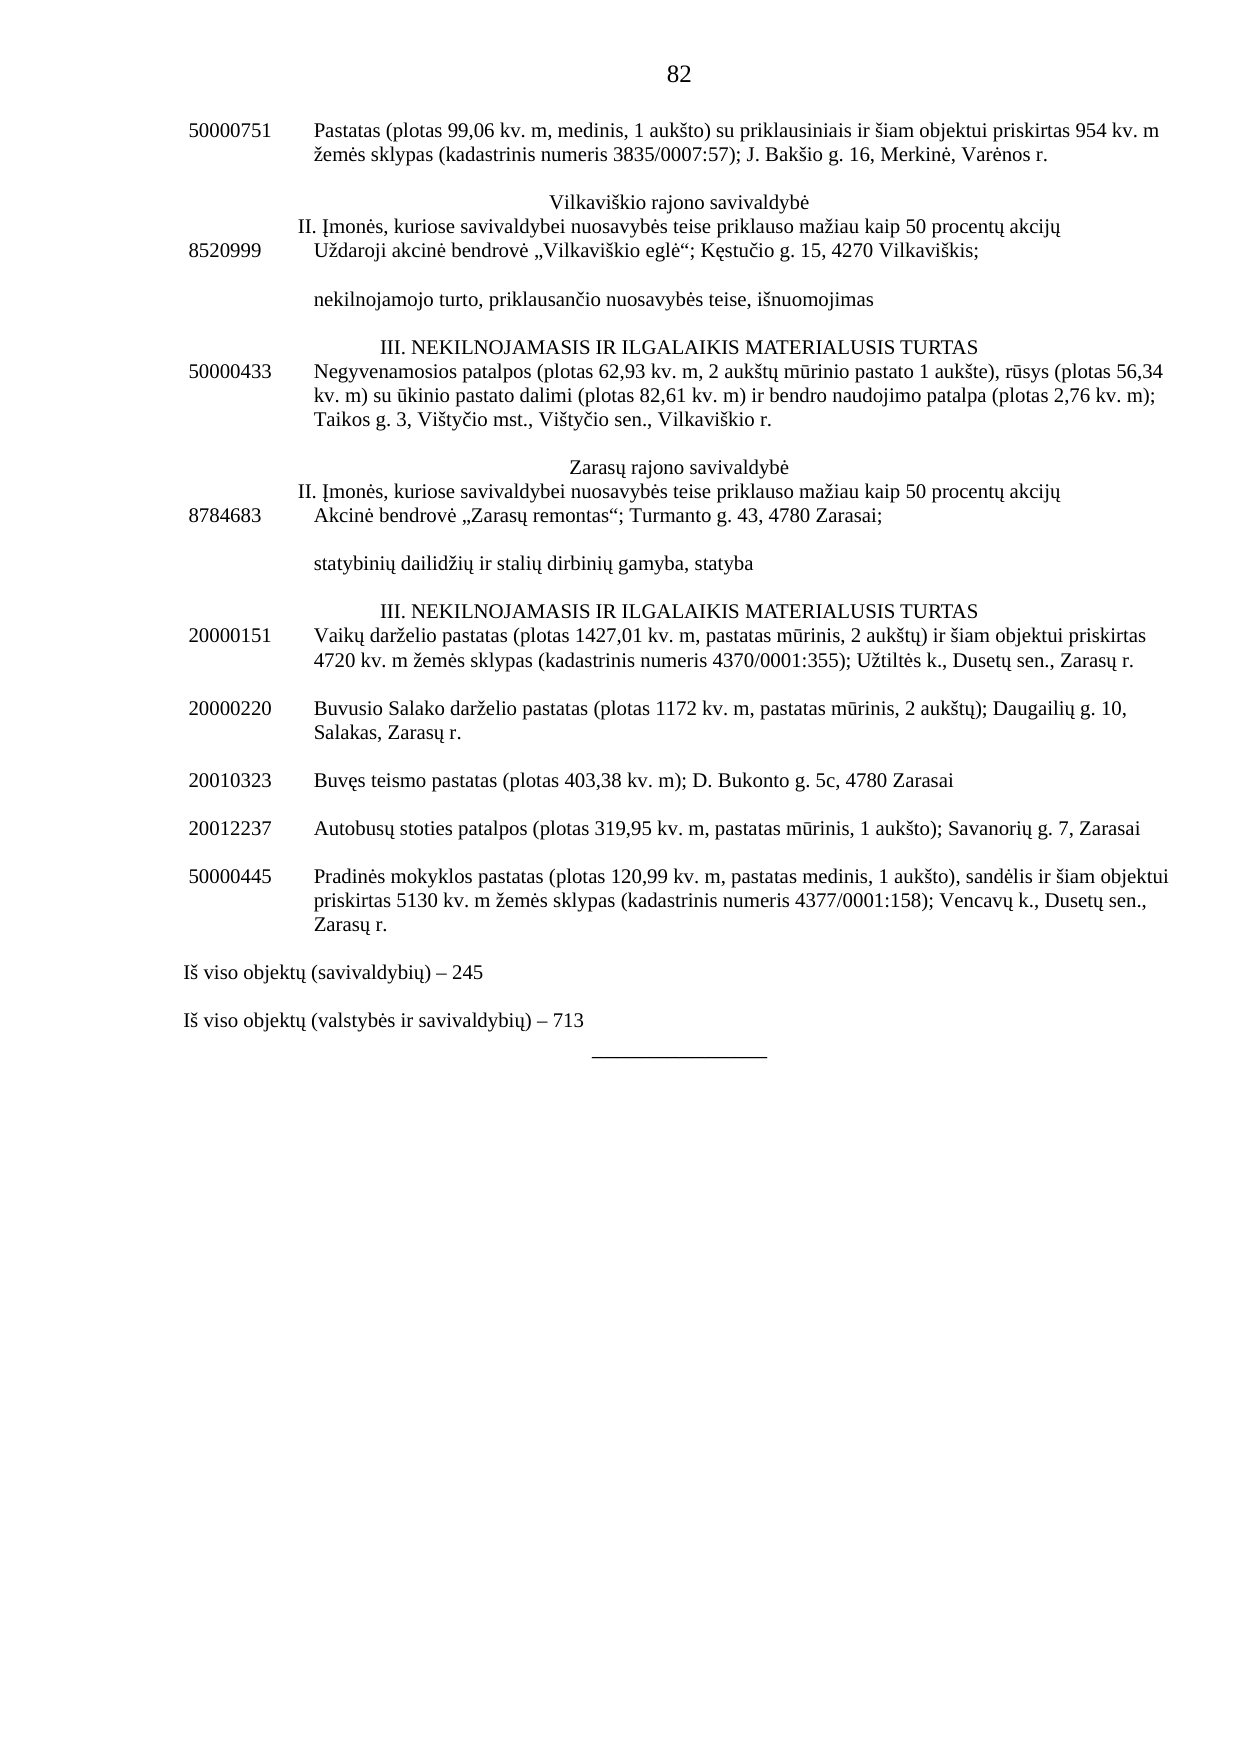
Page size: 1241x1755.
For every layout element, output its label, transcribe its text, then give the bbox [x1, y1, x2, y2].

table_cell II. Įmonės, kuriose savivaldybei nuosavybės teise priklauso mažiau kaip 50 procentų akcijų [177, 479, 1181, 503]
table_cell [177, 311, 1181, 335]
table_cell Buvusio Salako darželio pastatas (plotas 1172 kv. m, pastatas mūrinis, 2 aukštų); Daugailių g. 10, Salakas, Zarasų r. [308, 696, 1181, 744]
table_cell Iš viso objektų (savivaldybių) – 245 [177, 960, 1181, 984]
table_cell Autobusų stoties patalpos (plotas 319,95 kv. m, pastatas mūrinis, 1 aukšto); Savanorių g. 7, Zarasai [308, 816, 1181, 840]
table_cell [177, 166, 1181, 190]
table_cell Negyvenamosios patalpos (plotas 62,93 kv. m, 2 aukštų mūrinio pastato 1 aukšte), rūsys (plotas 56,34 kv. m) su ūkinio pastato dalimi (plotas 82,61 kv. m) ir bendro naudojimo patalpa (plotas 2,76 kv. m); Taikos g. 3, Vištyčio mst., Vištyčio sen., Vilkaviškio r. [308, 359, 1181, 431]
table_cell Vilkaviškio rajono savivaldybė [177, 190, 1181, 214]
table_cell Pastatas (plotas 99,06 kv. m, medinis, 1 aukšto) su priklausiniais ir šiam objektui priskirtas 954 kv. m žemės sklypas (kadastrinis numeris 3835/0007:57); J. Bakšio g. 16, Merkinė, Varėnos r. [308, 118, 1181, 166]
table_cell 50000433 [177, 359, 308, 431]
table_cell 20010323 [177, 768, 308, 792]
table_cell [177, 672, 1181, 696]
table_cell Akcinė bendrovė „Zarasų remontas“; Turmanto g. 43, 4780 Zarasai; statybinių dailidžių ir stalių dirbinių gamyba, statyba [308, 503, 1181, 575]
table_cell Iš viso objektų (valstybės ir savivaldybių) – 713 [177, 1009, 1181, 1032]
table_cell III. Nekilnojamasis ir ilgalaikis materialusis turtas [177, 599, 1181, 623]
table_cell 8520999 [177, 239, 308, 311]
table_cell [177, 984, 1181, 1008]
table_cell Vaikų darželio pastatas (plotas 1427,01 kv. m, pastatas mūrinis, 2 aukštų) ir šiam objektui priskirtas 4720 kv. m žemės sklypas (kadastrinis numeris 4370/0001:355); Užtiltės k., Dusetų sen., Zarasų r. [308, 624, 1181, 672]
table_cell 20000151 [177, 624, 308, 672]
table_cell 20000220 [177, 696, 308, 744]
table_cell II. Įmonės, kuriose savivaldybei nuosavybės teise priklauso mažiau kaip 50 procentų akcijų [177, 214, 1181, 238]
table_cell Uždaroji akcinė bendrovė „Vilkaviškio eglė“; Kęstučio g. 15, 4270 Vilkaviškis; nekilnojamojo turto, priklausančio nuosavybės teise, išnuomojimas [308, 239, 1181, 311]
table_cell Pradinės mokyklos pastatas (plotas 120,99 kv. m, pastatas medinis, 1 aukšto), sandėlis ir šiam objektui priskirtas 5130 kv. m žemės sklypas (kadastrinis numeris 4377/0001:158); Vencavų k., Dusetų sen., Zarasų r. [308, 864, 1181, 936]
table_cell 8784683 [177, 503, 308, 575]
table_cell [177, 840, 1181, 864]
table_cell [177, 792, 1181, 816]
table_cell [177, 431, 1181, 455]
table_cell Buvęs teismo pastatas (plotas 403,38 kv. m); D. Bukonto g. 5c, 4780 Zarasai [308, 768, 1181, 792]
table_cell [177, 744, 1181, 768]
text ______________ [177, 1032, 1181, 1061]
table_cell 50000445 [177, 864, 308, 936]
table_cell 50000751 [177, 118, 308, 166]
table_cell 20012237 [177, 816, 308, 840]
table_cell [177, 936, 1181, 960]
table_cell Zarasų rajono savivaldybė [177, 455, 1181, 479]
table_cell III. Nekilnojamasis ir ilgalaikis materialusis turtas [177, 335, 1181, 359]
table_cell [177, 575, 1181, 599]
